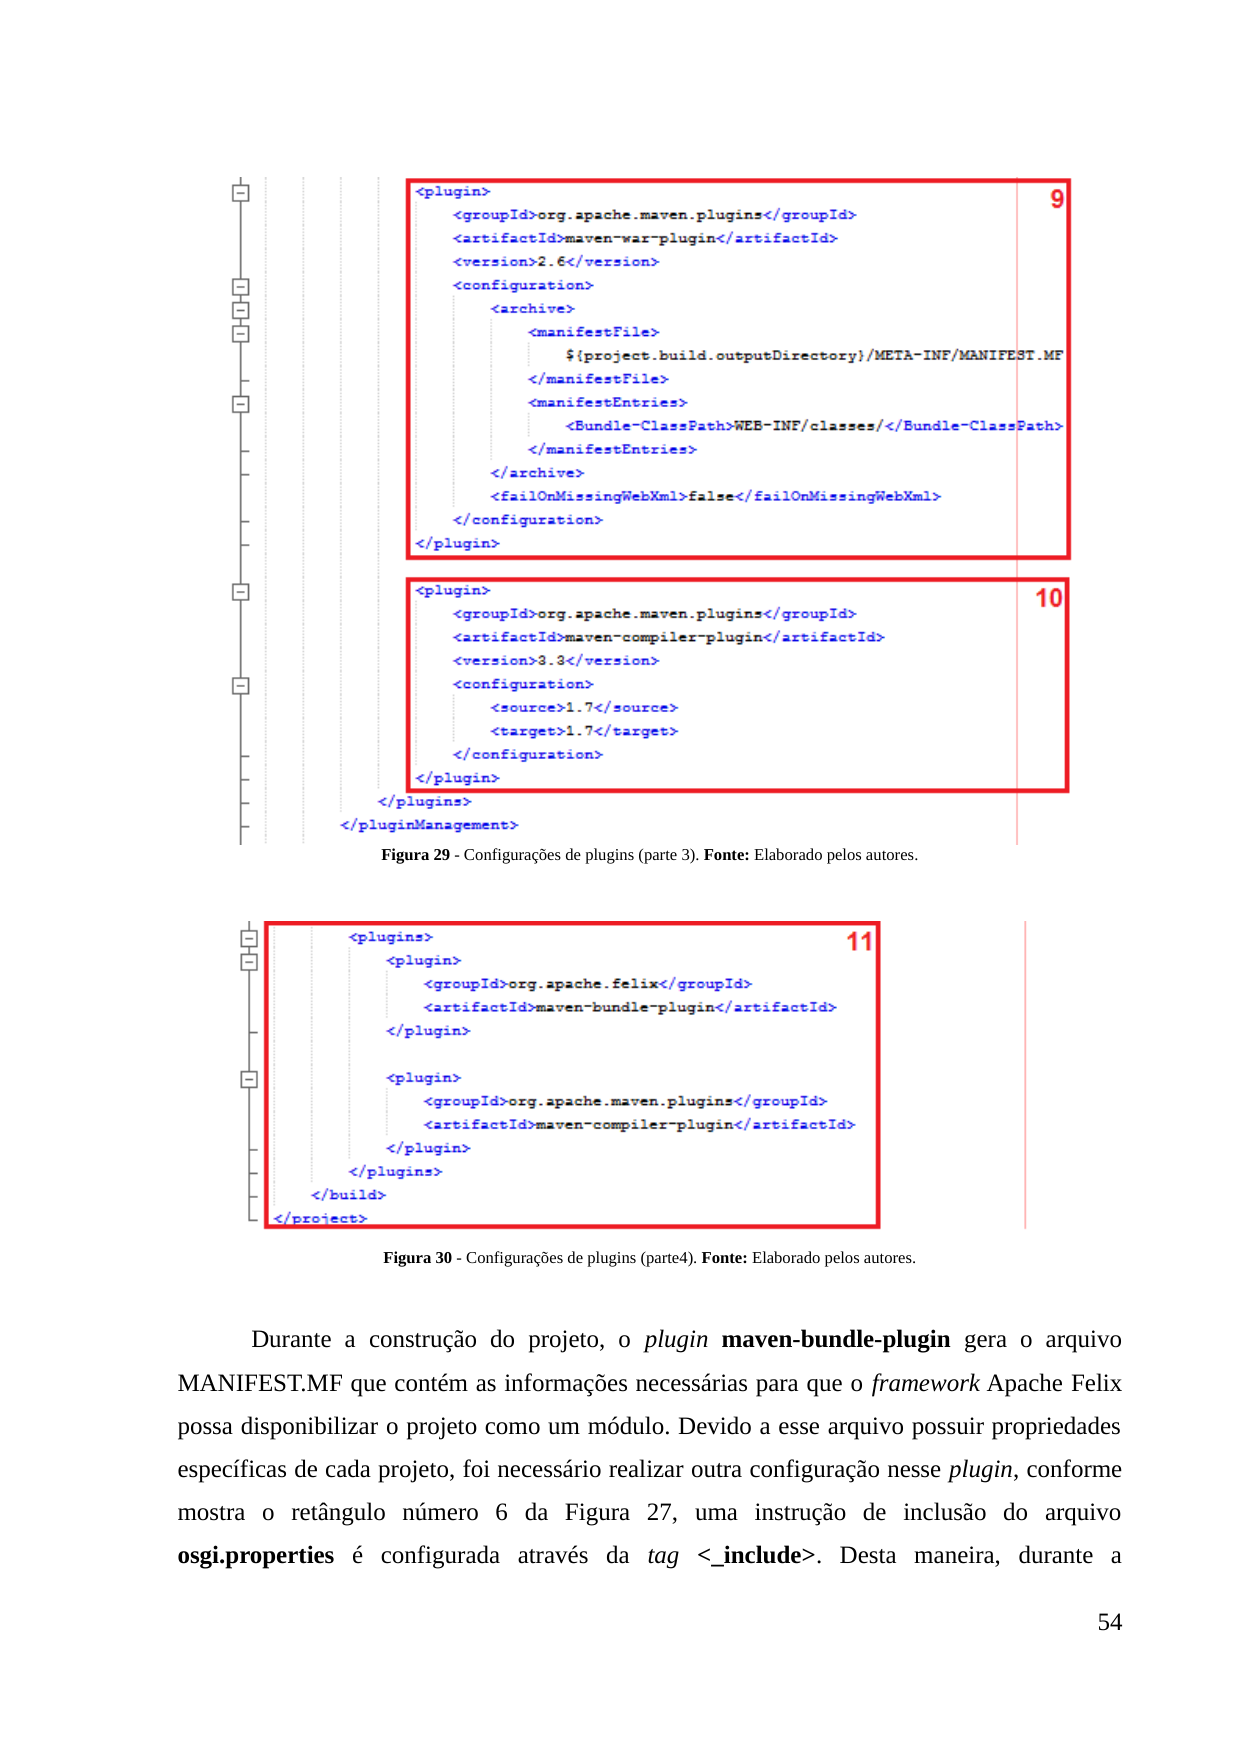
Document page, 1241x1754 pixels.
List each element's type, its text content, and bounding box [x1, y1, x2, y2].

text Figura 29 - Configurações de plugins (parte 3). Fonte: Elaborado pelos autores. [224, 845, 1076, 864]
text Figura 30 - Configurações de plugins (parte4). Fonte: Elaborado pelos autores. [233, 1248, 1066, 1267]
picture [233, 921, 1067, 1248]
text Durante a construção do projeto, o plugin maven-bundle-plugin gera o arquivo MANIFEST.MF que contém as informações necessárias para que o framework Apache Felix possa disponibilizar o projeto como um módulo. Devido a esse arquivo possuir propriedades específicas de cada projeto, foi necessário realizar outra configuração nesse plugin, conforme mostra o retângulo número 6 da Figura 27, uma instrução de inclusão do arquivo osgi.properties é configurada através da tag <_include>. Desta maneira, durante a [177, 1324, 1122, 1569]
picture [223, 177, 1076, 845]
